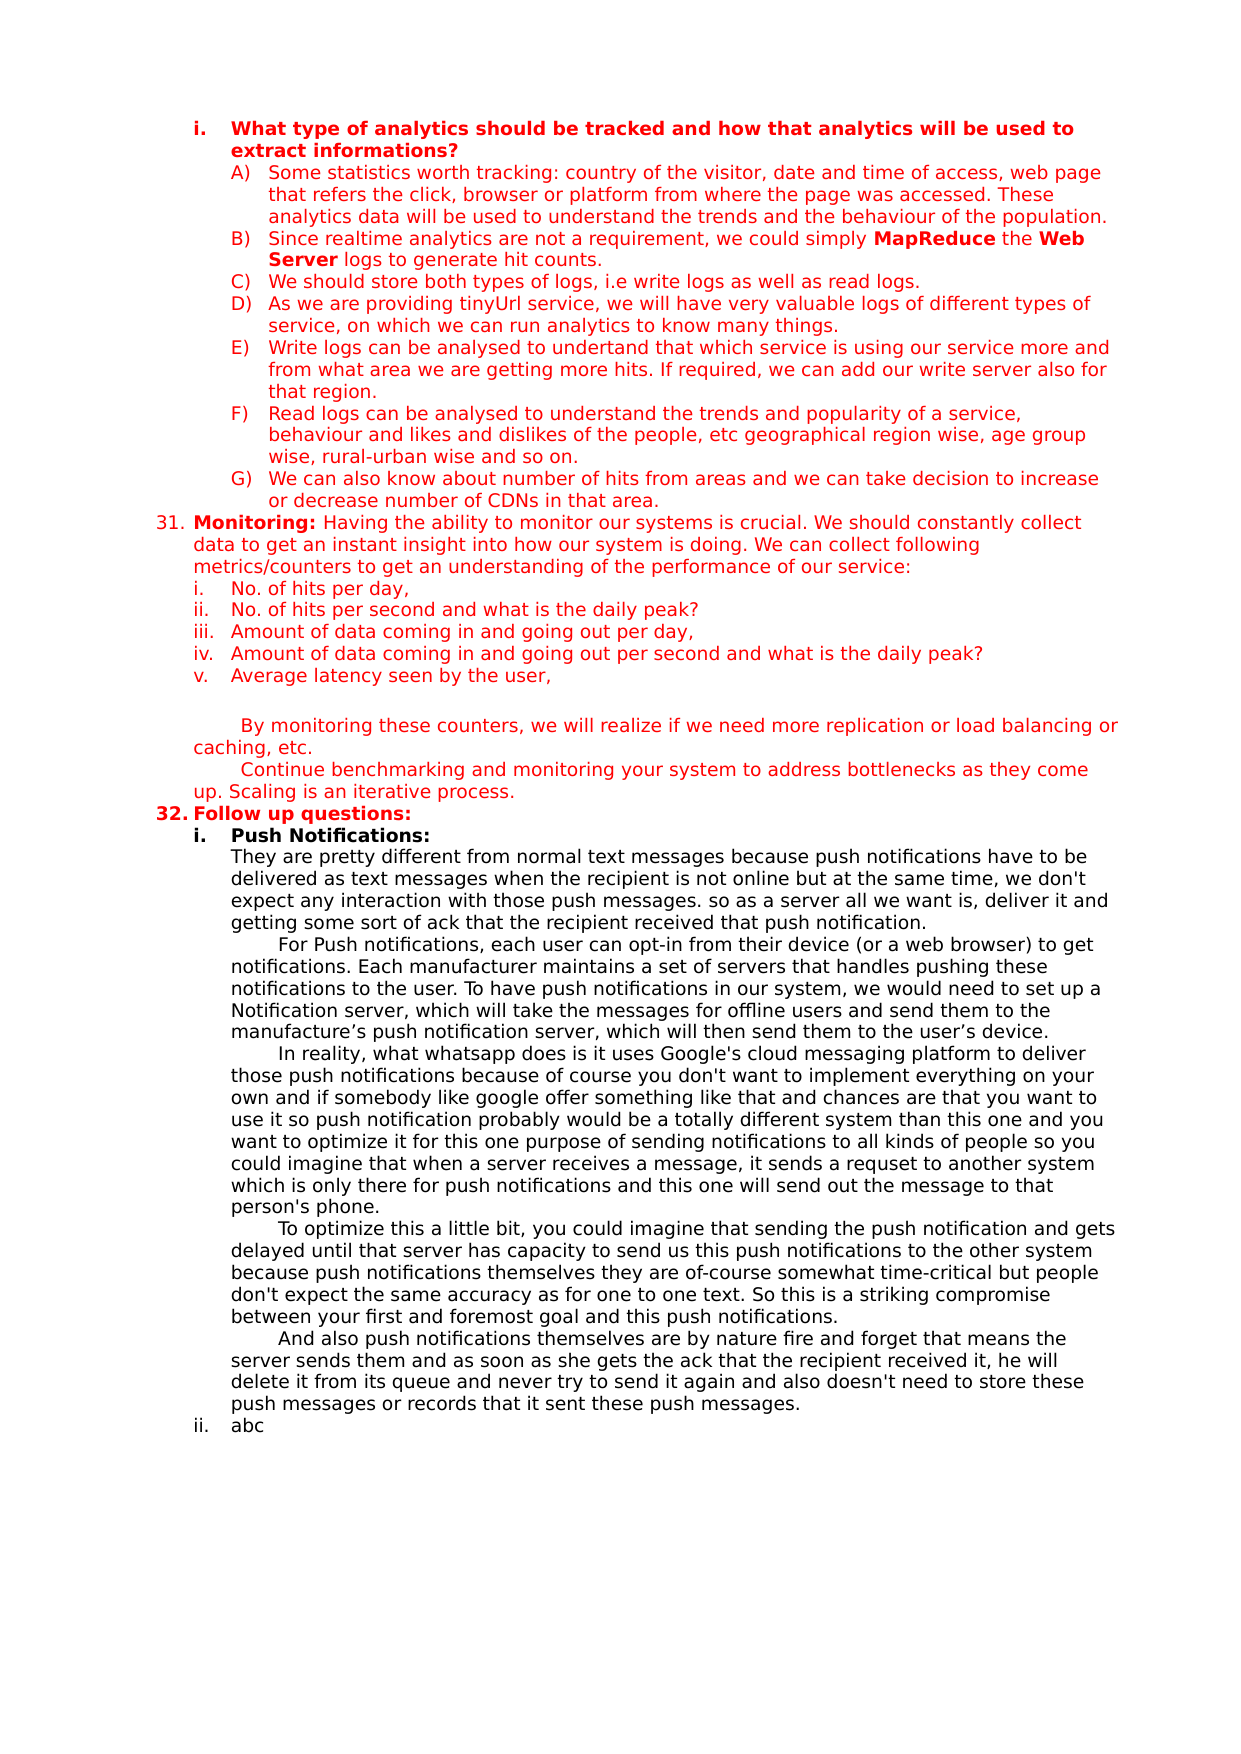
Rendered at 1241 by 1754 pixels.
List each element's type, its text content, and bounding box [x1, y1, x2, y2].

list Read logs can be analysed to understand the trends and popularity of a service, behaviour and likes and dislikes of the people, etc geographical region wise, age group wise, rural-urban wise and so on. [231, 402, 1122, 468]
list Write logs can be analysed to undertand that which service is using our service more and from what area we are getting more hits. If required, we can add our write server also for that region. [231, 337, 1122, 402]
list Follow up questions: [156, 803, 1122, 824]
list Since realtime analytics are not a requirement, we could simply MapReduce the Web Server logs to generate hit counts. [231, 227, 1122, 271]
list As we are providing tinyUrl service, we will have very valuable logs of different types of service, on which we can run analytics to know many things. [231, 293, 1122, 337]
list They are pretty different from normal text messages because push notifications have to be delivered as text messages when the recipient is not online but at the same time, we don't expect any interaction with those push messages. so as a server all we want is, deliver it and getting some sort of ack that the recipient received that push notification. [193, 846, 1122, 934]
list We can also know about number of hits from areas and we can take decision to increase or decrease number of CDNs in that area. [231, 468, 1122, 512]
list Push Notifications: [193, 824, 1122, 846]
list No. of hits per day, [193, 577, 1122, 599]
list In reality, what whatsapp does is it uses Google's cloud messaging platform to deliver those push notifications because of course you don't want to implement everything on your own and if somebody like google offer something like that and chances are that you want to use it so push notification probably would be a totally different system than this one and you want to optimize it for this one purpose of sending notifications to all kinds of people so you could imagine that when a server receives a message, it sends a requset to another system which is only there for push notifications and this one will send out the message to that person's phone. [193, 1043, 1122, 1218]
list Monitoring: Having the ability to monitor our systems is crucial. We should constantly collect data to get an instant insight into how our system is doing. We can collect following metrics/counters to get an understanding of the performance of our service: [156, 512, 1122, 577]
list Amount of data coming in and going out per second and what is the daily peak? [193, 643, 1122, 665]
list We should store both types of logs, i.e write logs as well as read logs. [231, 271, 1122, 293]
list abc [193, 1415, 1122, 1437]
list Continue benchmarking and monitoring your system to address bottlenecks as they come up. Scaling is an iterative process. [156, 759, 1122, 803]
list What type of analytics should be tracked and how that analytics will be used to extract informations? [193, 118, 1122, 162]
list No. of hits per second and what is the daily peak? [193, 599, 1122, 621]
list By monitoring these counters, we will realize if we need more replication or load balancing or caching, etc. [156, 715, 1122, 759]
list Average latency seen by the user, [193, 665, 1122, 687]
list Some statistics worth tracking: country of the visitor, date and time of access, web page that refers the click, browser or platform from where the page was accessed. These analytics data will be used to understand the trends and the behaviour of the population. [231, 162, 1122, 227]
list To optimize this a little bit, you could imagine that sending the push notification and gets delayed until that server has capacity to send us this push notifications to the other system because push notifications themselves they are of-course somewhat time-critical but people don't expect the same accuracy as for one to one text. So this is a striking compromise between your first and foremost goal and this push notifications. [193, 1218, 1122, 1328]
list Amount of data coming in and going out per day, [193, 621, 1122, 643]
list For Push notifications, each user can opt-in from their device (or a web browser) to get notifications. Each manufacturer maintains a set of servers that handles pushing these notifications to the user. To have push notifications in our system, we would need to set up a Notification server, which will take the messages for offline users and send them to the manufacture’s push notification server, which will then send them to the user’s device. [193, 934, 1122, 1043]
list And also push notifications themselves are by nature fire and forget that means the server sends them and as soon as she gets the ack that the recipient received it, he will delete it from its queue and never try to send it again and also doesn't need to store these push messages or records that it sent these push messages. [193, 1328, 1122, 1415]
